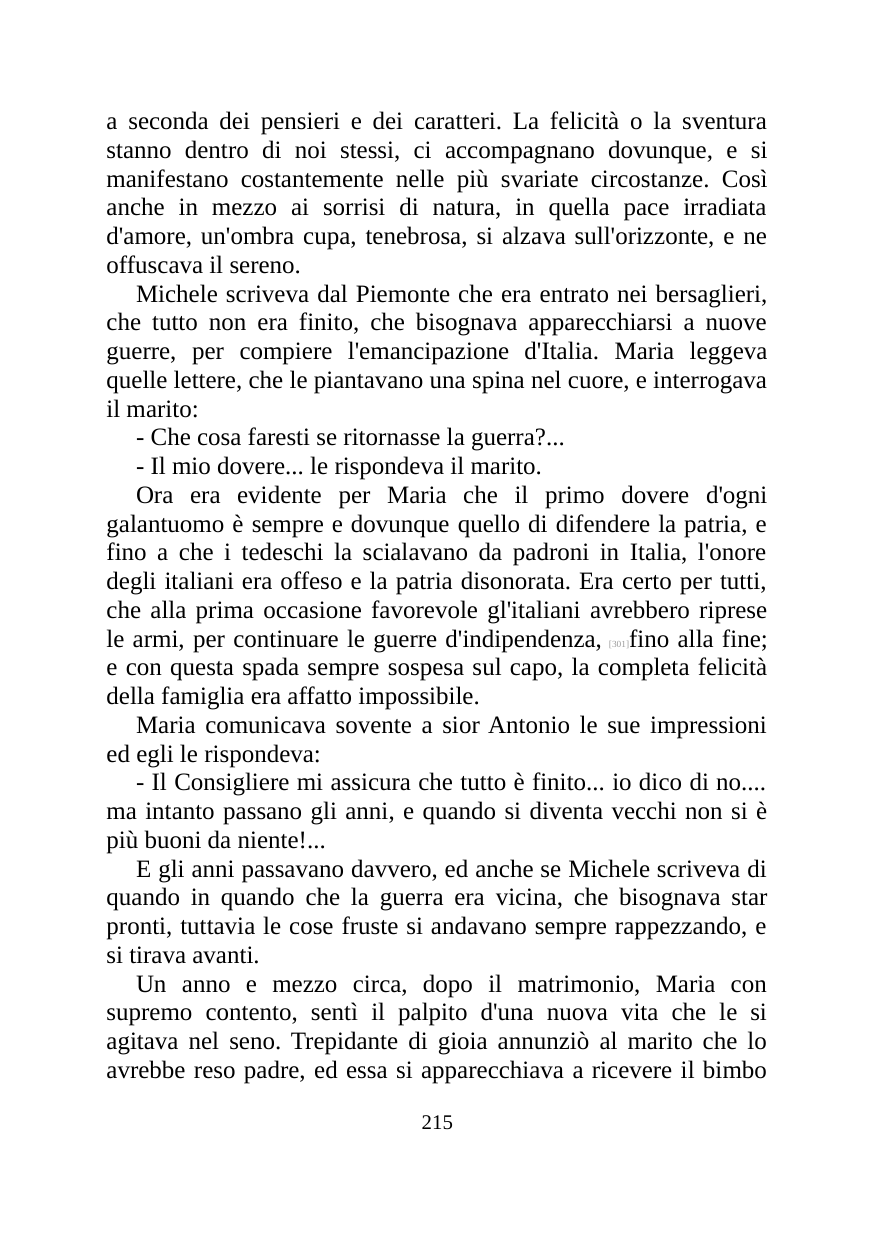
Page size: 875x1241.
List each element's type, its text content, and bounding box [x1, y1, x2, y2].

text - Il Consigliere mi assicura che tutto è finito... io dico di no.... ma intanto passano gli anni, e quando si diventa vecchi non si è più buoni da niente!... [106, 767, 768, 854]
text - Che cosa faresti se ritornasse la guerra?... [106, 422, 768, 451]
text Un anno e mezzo circa, dopo il matrimonio, Maria con supremo contento, sentì il palpito d'una nuova vita che le si agitava nel seno. Trepidante di gioia annunziò al marito che lo avrebbe reso padre, ed essa si apparecchiava a ricevere il bimbo [106, 969, 768, 1084]
text a seconda dei pensieri e dei caratteri. La felicità o la sventura stanno dentro di noi stessi, ci accompagnano dovunque, e si manifestano costantemente nelle più svariate circostanze. Così anche in mezzo ai sorrisi di natura, in quella pace irradiata d'amore, un'ombra cupa, tenebrosa, si alzava sull'orizzonte, e ne offuscava il sereno. [106, 106, 768, 279]
text Maria comunicava sovente a sior Antonio le sue impressioni ed egli le rispondeva: [106, 710, 768, 767]
text Ora era evidente per Maria che il primo dovere d'ogni galantuomo è sempre e dovunque quello di difendere la patria, e fino a che i tedeschi la scialavano da padroni in Italia, l'onore degli italiani era offeso e la patria disonorata. Era certo per tutti, che alla prima occasione favorevole gl'italiani avrebbero riprese le armi, per continuare le guerre d'indipendenza, [301]fino alla fine; e con questa spada sempre sospesa sul capo, la completa felicità della famiglia era affatto impossibile. [106, 480, 768, 710]
text - Il mio dovere... le rispondeva il marito. [106, 451, 768, 480]
text E gli anni passavano davvero, ed anche se Michele scriveva di quando in quando che la guerra era vicina, che bisognava star pronti, tuttavia le cose fruste si andavano sempre rappezzando, e si tirava avanti. [106, 854, 768, 969]
text Michele scriveva dal Piemonte che era entrato nei bersaglieri, che tutto non era finito, che bisognava apparecchiarsi a nuove guerre, per compiere l'emancipazione d'Italia. Maria leggeva quelle lettere, che le piantavano una spina nel cuore, e interrogava il marito: [106, 279, 768, 422]
